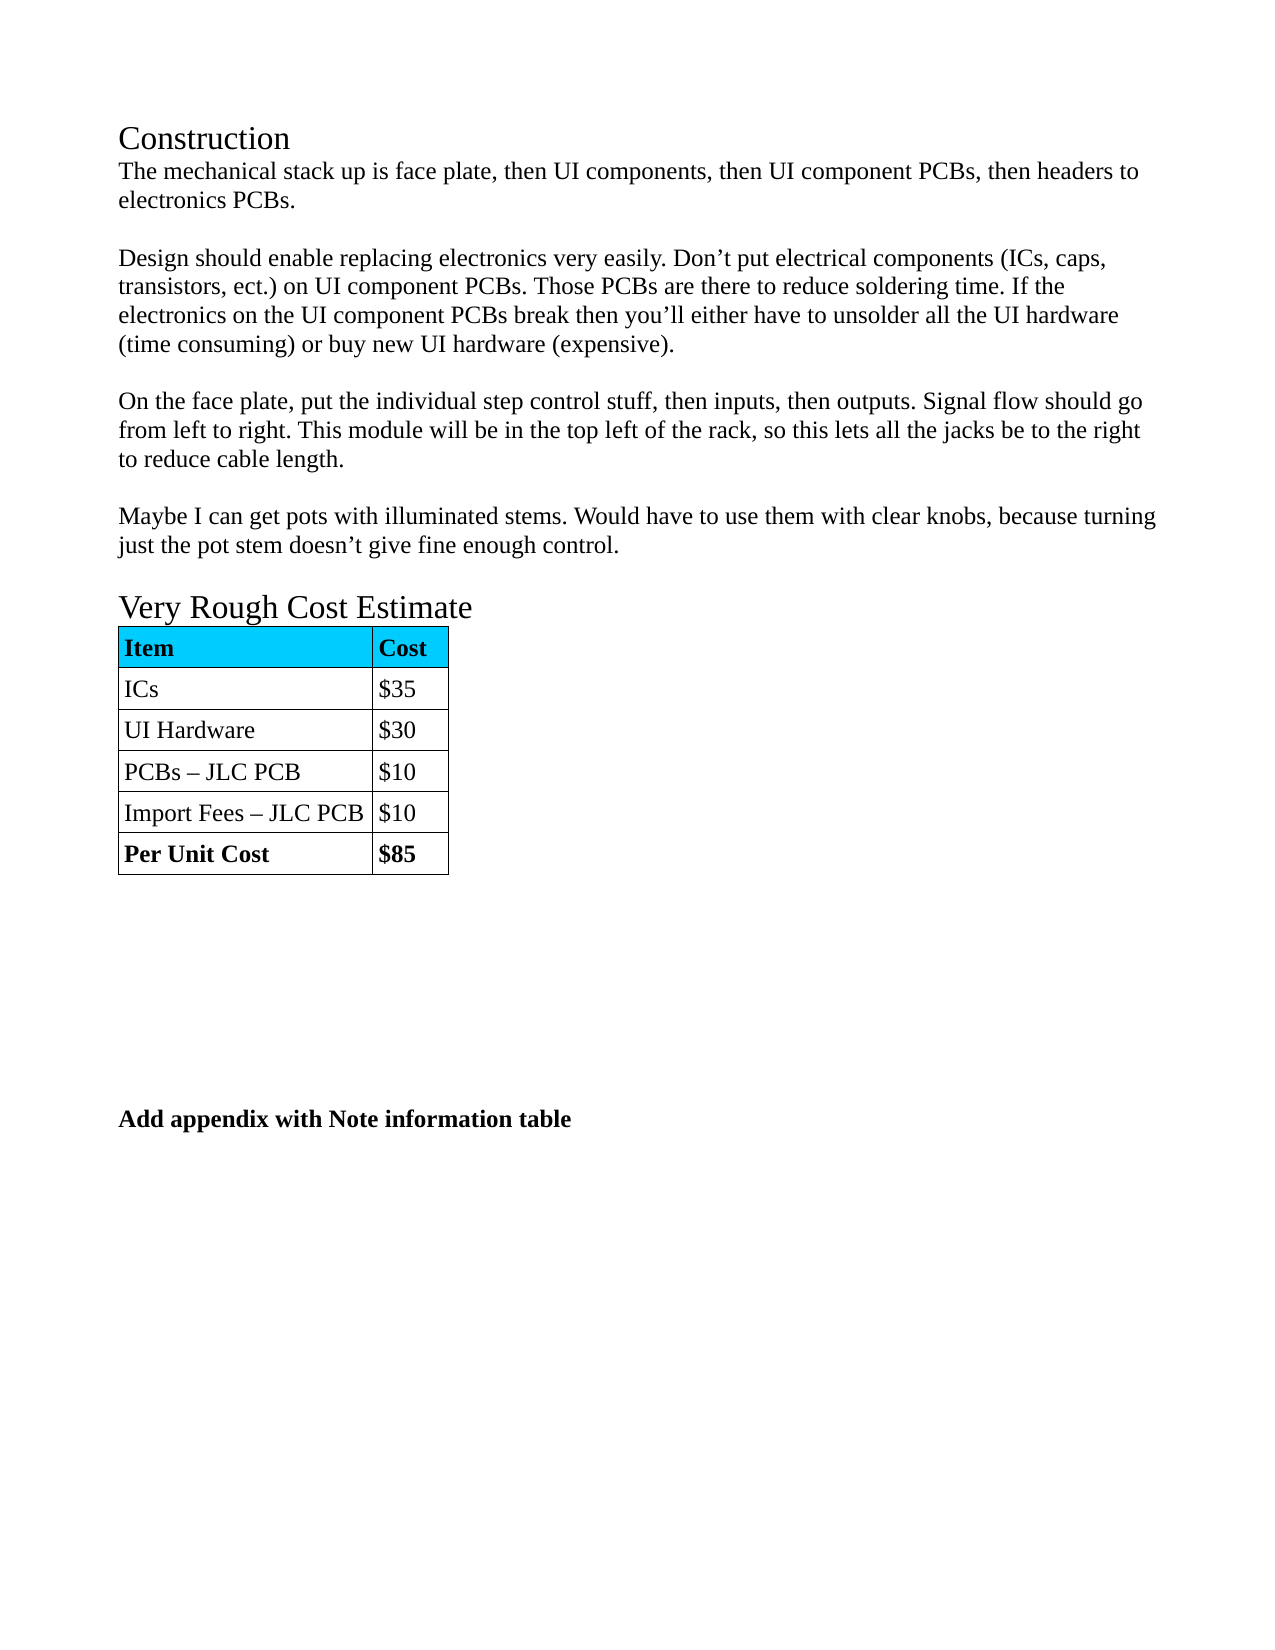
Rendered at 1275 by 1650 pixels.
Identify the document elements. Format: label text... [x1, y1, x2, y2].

table_cell Per Unit Cost [119, 833, 372, 873]
text Add appendix with Note information table [118, 1104, 1157, 1133]
table_cell $10 [373, 751, 448, 791]
table_cell $85 [373, 833, 448, 873]
table_cell ICs [119, 668, 372, 708]
table_header Item [119, 627, 372, 667]
table_cell Import Fees – JLC PCB [119, 792, 372, 832]
table_cell $35 [373, 668, 448, 708]
text On the face plate, put the individual step control stuff, then inputs, then outputs. Signal flow should go from left to right. This module will be in the top left of the rack, so this lets all the jacks be to the right to reduce cable length. [118, 386, 1157, 473]
text Maybe I can get pots with illuminated stems. Would have to use them with clear knobs, because turning just the pot stem doesn’t give fine enough control. [118, 501, 1157, 559]
table_header Cost [373, 627, 448, 667]
text Very Rough Cost Estimate [118, 588, 1157, 626]
text Design should enable replacing electronics very easily. Don’t put electrical components (ICs, caps, transistors, ect.) on UI component PCBs. Those PCBs are there to reduce soldering time. If the electronics on the UI component PCBs break then you’ll either have to unsolder all the UI hardware (time consuming) or buy new UI hardware (expensive). [118, 243, 1157, 358]
table_cell $10 [373, 792, 448, 832]
table_cell PCBs – JLC PCB [119, 751, 372, 791]
text The mechanical stack up is face plate, then UI components, then UI component PCBs, then headers to electronics PCBs. [118, 156, 1157, 214]
table_cell UI Hardware [119, 710, 372, 750]
table_cell $30 [373, 710, 448, 750]
text Construction [118, 118, 1157, 156]
